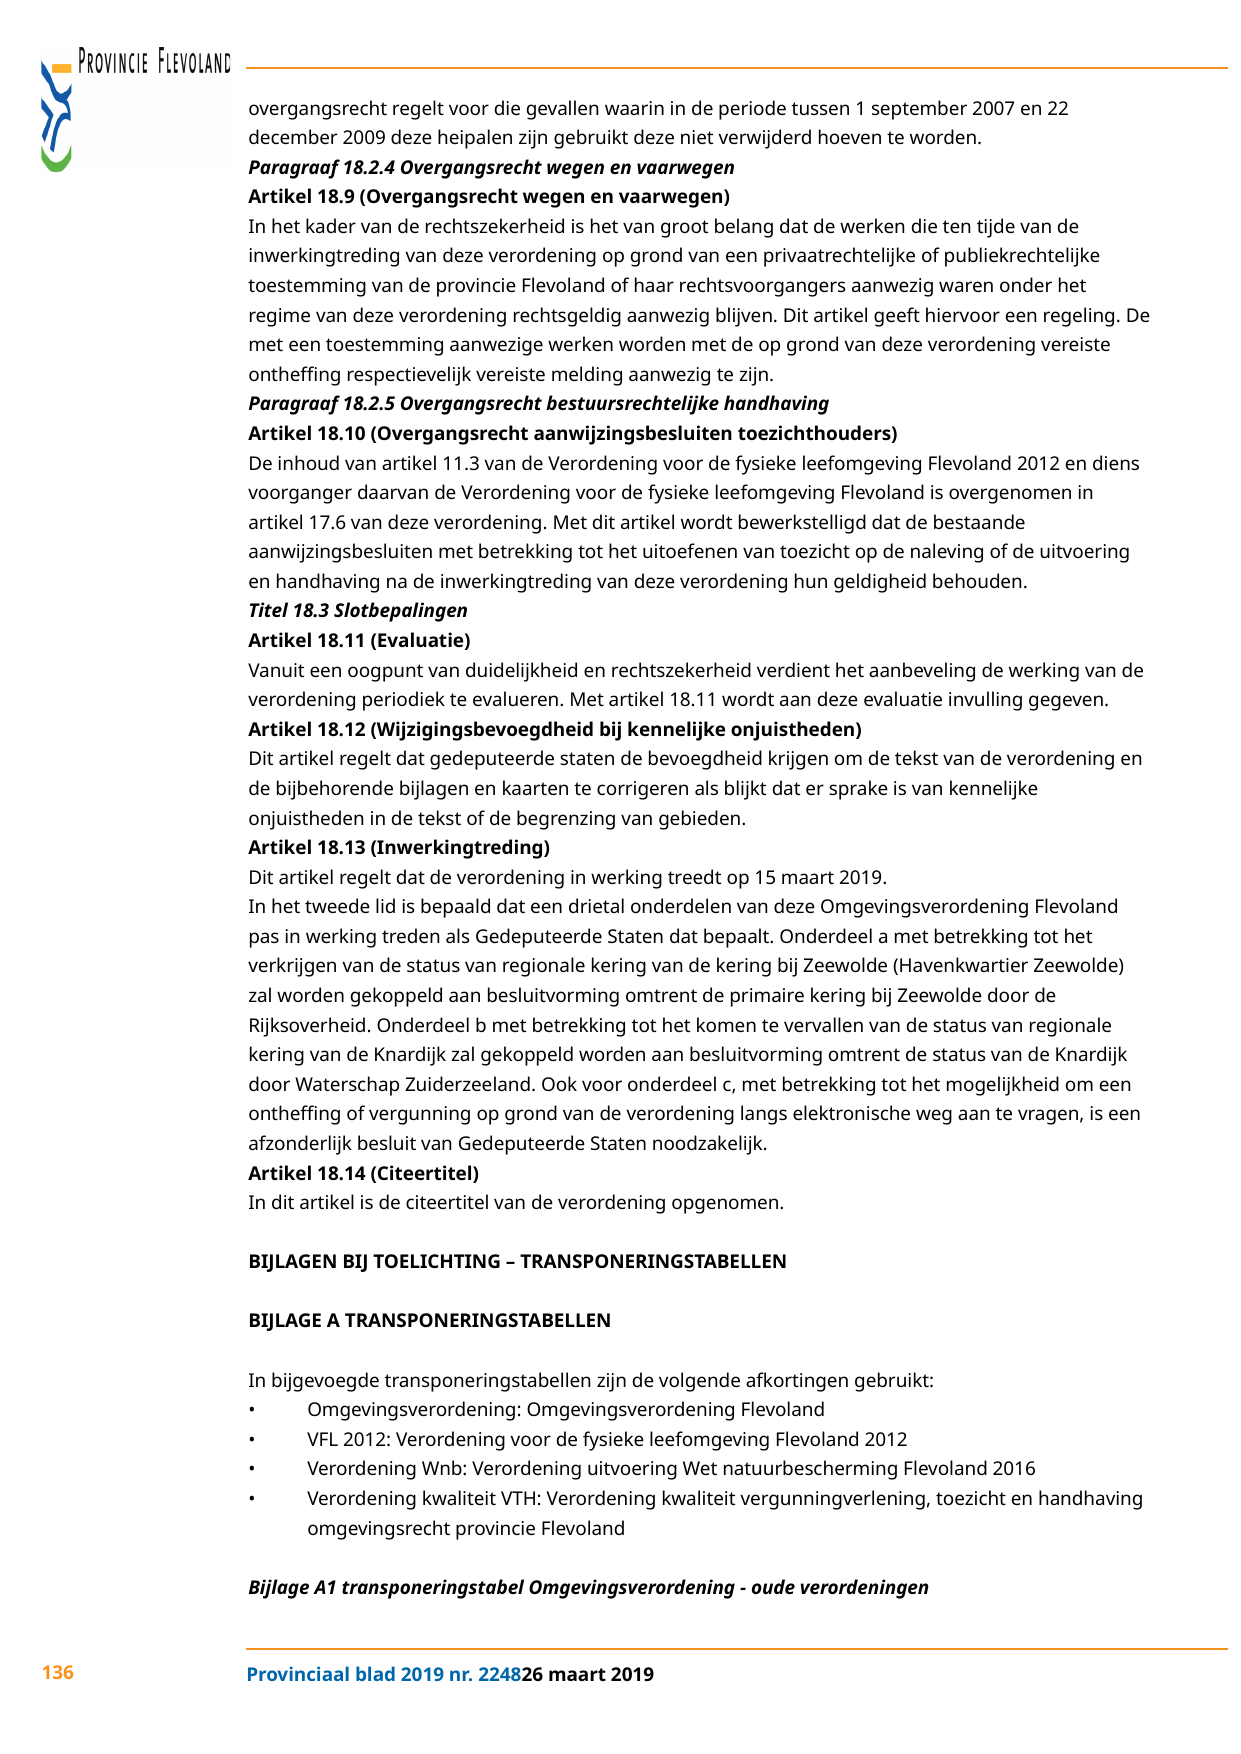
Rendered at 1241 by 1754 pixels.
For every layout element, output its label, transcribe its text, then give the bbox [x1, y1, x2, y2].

text Artikel 18.11 (Evaluatie) [248, 627, 1152, 653]
text overgangsrecht regelt voor die gevallen waarin in de periode tussen 1 september 2007 en 22 december 2009 deze heipalen zijn gebruikt deze niet verwijderd hoeven te worden. [248, 95, 1152, 150]
text BIJLAGE A TRANSPONERINGSTABELLEN [248, 1308, 1152, 1333]
list VFL 2012: Verordening voor de fysieke leefomgeving Flevoland 2012 [248, 1426, 1152, 1452]
text Dit artikel regelt dat gedeputeerde staten de bevoegdheid krijgen om de tekst van de verordening en de bijbehorende bijlagen en kaarten te corrigeren als blijkt dat er sprake is van kennelijke onjuistheden in de tekst of de begrenzing van gebieden. [248, 746, 1152, 831]
text Artikel 18.10 (Overgangsrecht aanwijzingsbesluiten toezichthouders) [248, 420, 1152, 446]
text Artikel 18.9 (Overgangsrecht wegen en vaarwegen) [248, 183, 1152, 209]
text Titel 18.3 Slotbepalingen [248, 598, 1152, 623]
text Paragraaf 18.2.5 Overgangsrecht bestuursrechtelijke handhaving [248, 391, 1152, 416]
text Dit artikel regelt dat de verordening in werking treedt op 15 maart 2019. [248, 864, 1152, 890]
text Artikel 18.14 (Citeertitel) [248, 1160, 1152, 1186]
text In het tweede lid is bepaald dat een drietal onderdelen van deze Omgevingsverordening Flevoland pas in werking treden als Gedeputeerde Staten dat bepaalt. Onderdeel a met betrekking tot het verkrijgen van de status van regionale kering van de kering bij Zeewolde (Havenkwartier Zeewolde) zal worden gekoppeld aan besluitvorming omtrent de primaire kering bij Zeewolde door de Rijksoverheid. Onderdeel b met betrekking tot het komen te vervallen van de status van regionale kering van de Knardijk zal gekoppeld worden aan besluitvorming omtrent de status van de Knardijk door Waterschap Zuiderzeeland. Ook voor onderdeel c, met betrekking tot het mogelijkheid om een ontheffing of vergunning op grond van de verordening langs elektronische weg aan te vragen, is een afzonderlijk besluit van Gedeputeerde Staten noodzakelijk. [248, 893, 1152, 1156]
text Artikel 18.13 (Inwerkingtreding) [248, 834, 1152, 860]
text In bijgevoegde transponeringstabellen zijn de volgende afkortingen gebruikt: [248, 1367, 1152, 1393]
text De inhoud van artikel 11.3 van de Verordening voor de fysieke leefomgeving Flevoland 2012 en diens voorganger daarvan de Verordening voor de fysieke leefomgeving Flevoland is overgenomen in artikel 17.6 van deze verordening. Met dit artikel wordt bewerkstelligd dat de bestaande aanwijzingsbesluiten met betrekking tot het uitoefenen van toezicht op de naleving of de uitvoering en handhaving na de inwerkingtreding van deze verordening hun geldigheid behouden. [248, 450, 1152, 594]
list Omgevingsverordening: Omgevingsverordening Flevoland [248, 1396, 1152, 1422]
list Verordening kwaliteit VTH: Verordening kwaliteit vergunningverlening, toezicht en handhaving omgevingsrecht provincie Flevoland [248, 1485, 1152, 1541]
text In het kader van de rechtszekerheid is het van groot belang dat de werken die ten tijde van de inwerkingtreding van deze verordening op grond van een privaatrechtelijke of publiekrechtelijke toestemming van de provincie Flevoland of haar rechtsvoorgangers aanwezig waren onder het regime van deze verordening rechtsgeldig aanwezig blijven. Dit artikel geeft hiervoor een regeling. De met een toestemming aanwezige werken worden met de op grond van deze verordening vereiste ontheffing respectievelijk vereiste melding aanwezig te zijn. [248, 213, 1152, 387]
text Vanuit een oogpunt van duidelijkheid en rechtszekerheid verdient het aanbeveling de werking van de verordening periodiek te evalueren. Met artikel 18.11 wordt aan deze evaluatie invulling gegeven. [248, 657, 1152, 712]
text Artikel 18.12 (Wijzigingsbevoegdheid bij kennelijke onjuistheden) [248, 716, 1152, 742]
picture [41, 47, 231, 172]
text Bijlage A1 transponeringstabel Omgevingsverordening - oude verordeningen [248, 1574, 1152, 1600]
text BIJLAGEN BIJ TOELICHTING – TRANSPONERINGSTABELLEN [248, 1248, 1152, 1274]
list Verordening Wnb: Verordening uitvoering Wet natuurbescherming Flevoland 2016 [248, 1456, 1152, 1481]
text In dit artikel is de citeertitel van de verordening opgenomen. [248, 1189, 1152, 1215]
text Paragraaf 18.2.4 Overgangsrecht wegen en vaarwegen [248, 154, 1152, 180]
